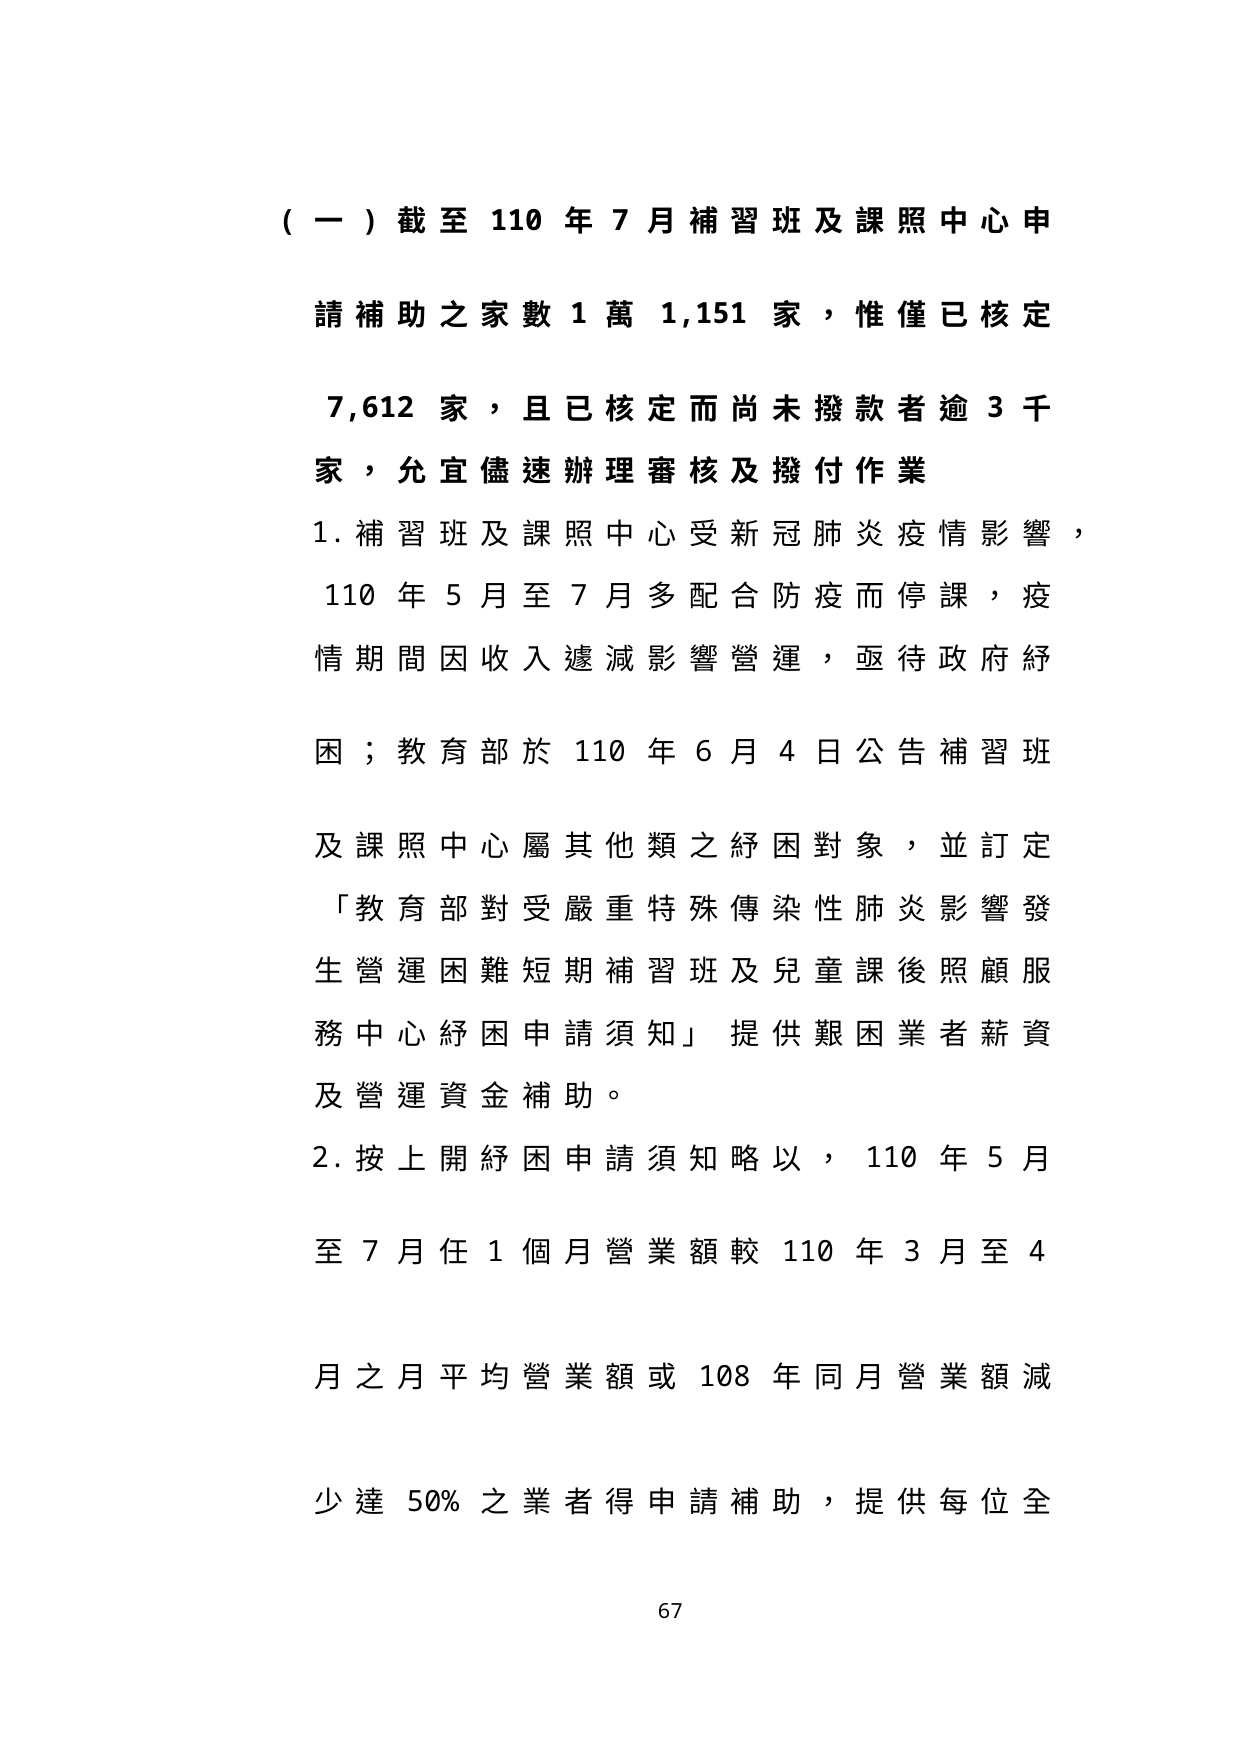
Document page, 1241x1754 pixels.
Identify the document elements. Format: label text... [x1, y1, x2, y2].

text 1.補習班及課照中心受新冠肺炎疫情影響，110年5月至7月多配合防疫而停課，疫情期間因收入遽減影響營運，亟待政府紓困；教育部於110年6月4日公告補習班及課照中心屬其他類之紓困對象，並訂定 「教育部對受嚴重特殊傳染性肺炎影響發生營運困難短期補習班及兒童課後照顧服務中心紓困申請須知」提供艱困業者薪資及營運資金補助。 [271, 490, 1058, 1115]
text (一)截至110年7月補習班及課照中心申請補助之家數1萬1,151家，惟僅已核定7,612家，且已核定而尚未撥款者逾3千家，允宜儘速辦理審核及撥付作業 [242, 177, 1058, 490]
text 2.按上開紓困申請須知略以，110年5月至7月任1個月營業額較110年3月至4月之月平均營業額或108年同月營業額減少達50%之業者得申請補助，提供每位全 [271, 1115, 1058, 1552]
